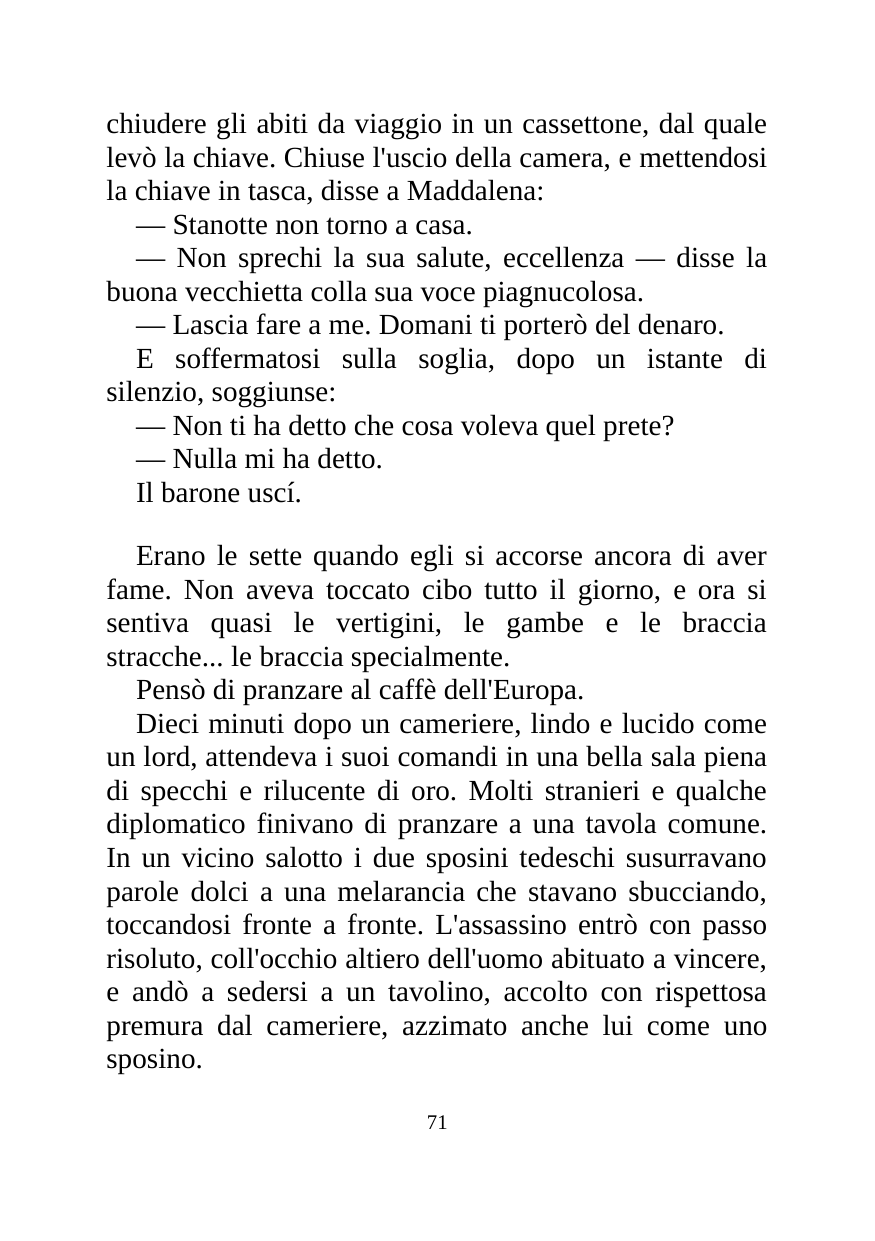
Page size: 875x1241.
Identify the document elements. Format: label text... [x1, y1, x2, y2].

text — Lascia fare a me. Domani ti porterò del denaro. [106, 307, 768, 341]
text chiudere gli abiti da viaggio in un cassettone, dal quale levò la chiave. Chiuse l'uscio della camera, e mettendosi la chiave in tasca, disse a Maddalena: [106, 106, 768, 207]
text — Non ti ha detto che cosa voleva quel prete? [106, 408, 768, 442]
text Il barone uscí. [106, 475, 768, 509]
text Erano le sette quando egli si accorse ancora di aver fame. Non aveva toccato cibo tutto il giorno, e ora si sentiva quasi le vertigini, le gambe e le braccia stracche... le braccia specialmente. [106, 538, 768, 672]
text — Stanotte non torno a casa. [106, 207, 768, 240]
text — Non sprechi la sua salute, eccellenza — disse la buona vecchietta colla sua voce piagnucolosa. [106, 240, 768, 307]
text Pensò di pranzare al caffè dell'Europa. [106, 672, 768, 706]
text — Nulla mi ha detto. [106, 442, 768, 475]
text E soffermatosi sulla soglia, dopo un istante di silenzio, soggiunse: [106, 341, 768, 408]
text Dieci minuti dopo un cameriere, lindo e lucido come un lord, attendeva i suoi comandi in una bella sala piena di specchi e rilucente di oro. Molti stranieri e qualche diplomatico finivano di pranzare a una tavola comune. In un vicino salotto i due sposini tedeschi susurravano parole dolci a una melarancia che stavano sbucciando, toccandosi fronte a fronte. L'assassino entrò con passo risoluto, coll'occhio altiero dell'uomo abituato a vincere, e andò a sedersi a un tavolino, accolto con rispettosa premura dal cameriere, azzimato anche lui come uno sposino. [106, 706, 768, 1075]
